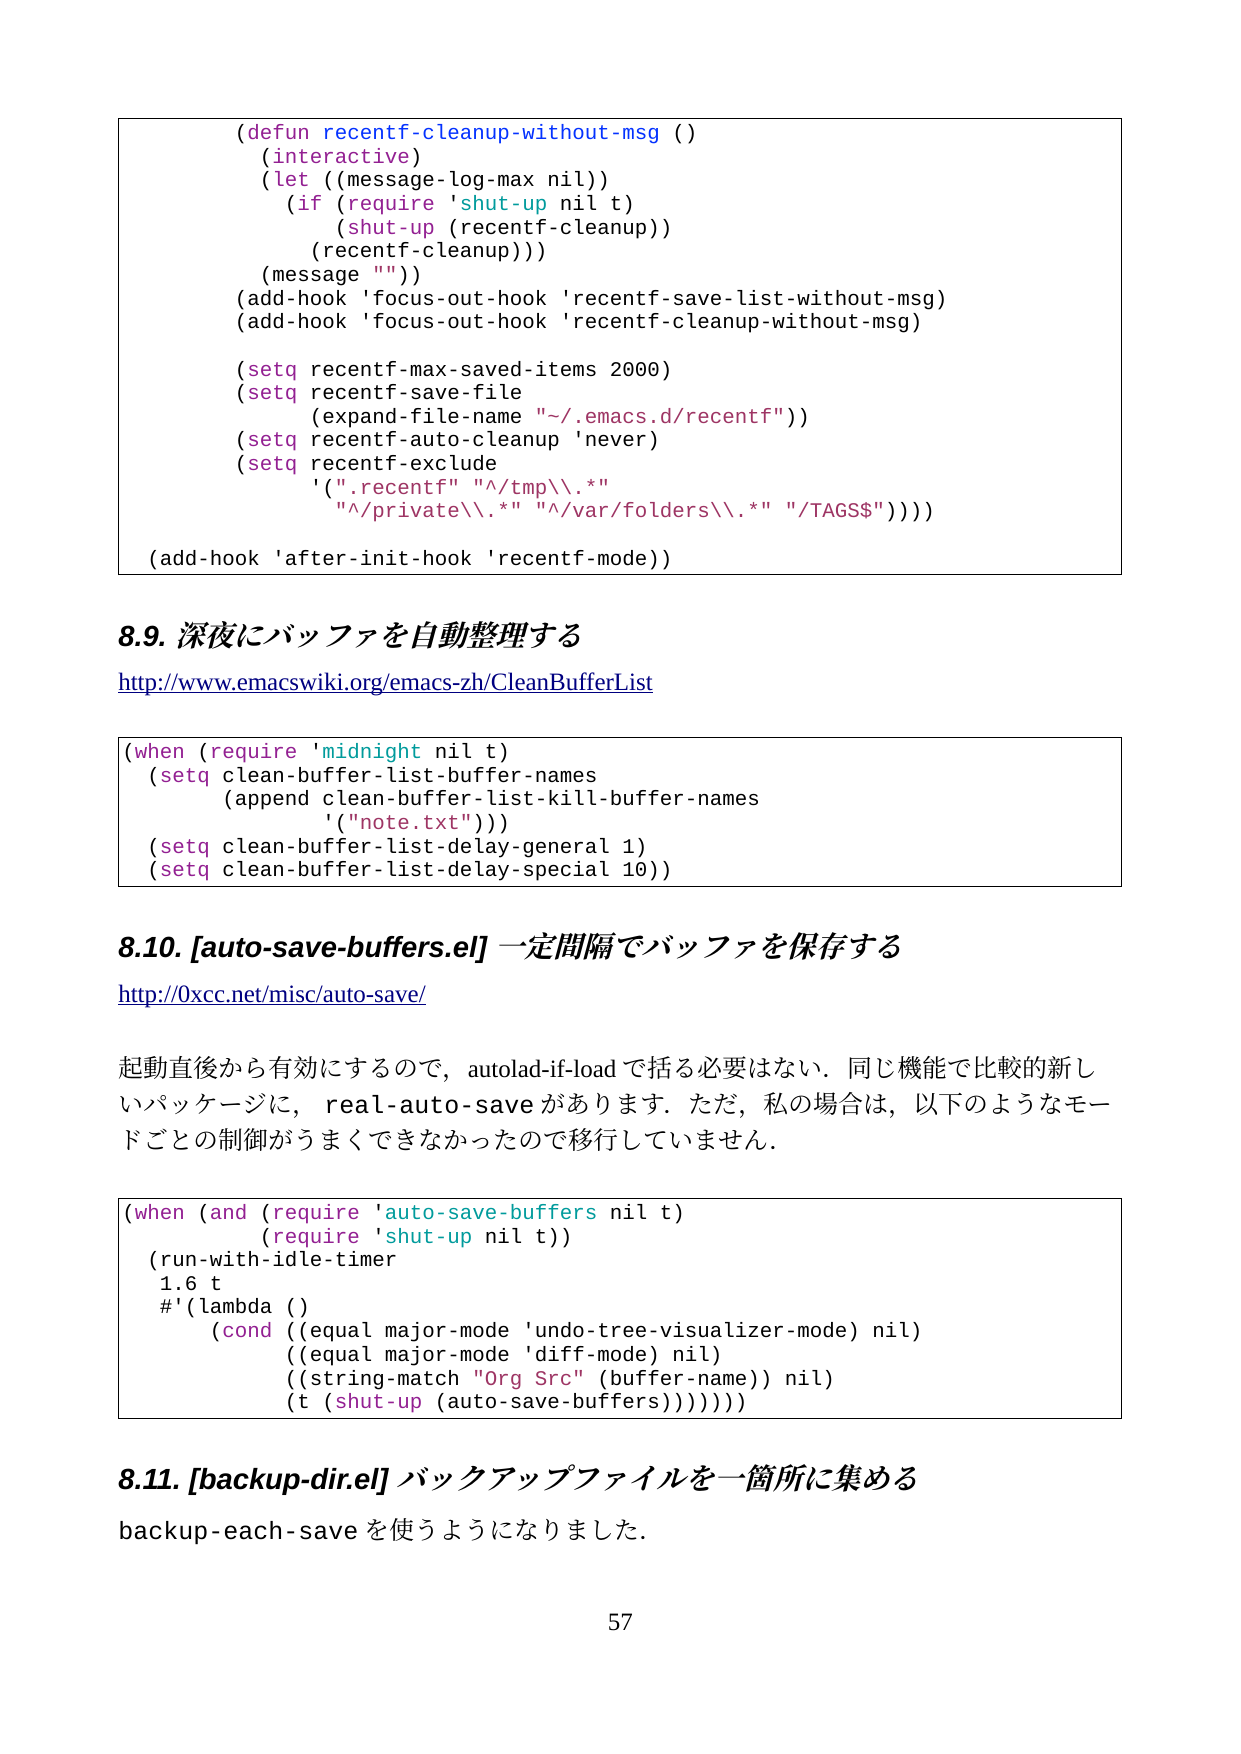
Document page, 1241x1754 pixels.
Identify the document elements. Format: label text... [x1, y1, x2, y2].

text '(".recentf" "^/tmp\\.*" [119, 473, 1121, 496]
text (when (and (require 'auto-save-buffers nil t) [119, 1199, 1121, 1222]
text (setq clean-buffer-list-delay-general 1) [119, 832, 1121, 855]
text (defun recentf-cleanup-without-msg () [119, 119, 1121, 142]
subtitle 深夜にバッファを自動整理する [118, 613, 1122, 654]
text (setq clean-buffer-list-delay-special 10)) [119, 855, 1121, 886]
text 起動直後から有効にするので，autolad-if-load で括る必要はない．同じ機能で比較的新しいパッケージに， real-auto-save があります．ただ，私の場合は，以下のようなモードごとの制御がうまくできなかったので移行していません． [118, 1049, 1122, 1186]
text (setq recentf-exclude [119, 449, 1121, 473]
text backup-each-save を使うようになりました． [118, 1511, 1122, 1576]
text (setq recentf-auto-cleanup 'never) [119, 426, 1121, 449]
text (add-hook 'after-init-hook 'recentf-mode)) [119, 544, 1121, 574]
text (if (require 'shut-up nil t) [119, 189, 1121, 213]
text '("note.txt"))) [119, 808, 1121, 832]
text (add-hook 'focus-out-hook 'recentf-save-list-without-msg) [119, 284, 1121, 307]
text "^/private\\.*" "^/var/folders\\.*" "/TAGS$")))) [119, 496, 1121, 520]
text (add-hook 'focus-out-hook 'recentf-cleanup-without-msg) [119, 307, 1121, 331]
text ((equal major-mode 'diff-mode) nil) [119, 1340, 1121, 1363]
text (expand-file-name "~/.emacs.d/recentf")) [119, 402, 1121, 426]
subtitle [auto-save-buffers.el] 一定間隔でバッファを保存する [118, 924, 1122, 966]
text ((string-match "Org Src" (buffer-name)) nil) [119, 1363, 1121, 1387]
text (run-with-idle-timer [119, 1245, 1121, 1269]
text (message "")) [119, 260, 1121, 284]
text (recentf-cleanup))) [119, 236, 1121, 260]
text http://0xcc.net/misc/auto-save/ [118, 979, 1122, 1036]
text (cond ((equal major-mode 'undo-tree-visualizer-mode) nil) [119, 1316, 1121, 1340]
text (shut-up (recentf-cleanup)) [119, 213, 1121, 236]
text (require 'shut-up nil t)) [119, 1222, 1121, 1245]
text (setq recentf-save-file [119, 378, 1121, 402]
text (let ((message-log-max nil)) [119, 165, 1121, 189]
text (setq recentf-max-saved-items 2000) [119, 354, 1121, 378]
text 1.6 t [119, 1269, 1121, 1293]
text (interactive) [119, 142, 1121, 165]
text http://www.emacswiki.org/emacs-zh/CleanBufferList [118, 667, 1122, 724]
text (setq clean-buffer-list-buffer-names [119, 761, 1121, 784]
text (t (shut-up (auto-save-buffers))))))) [119, 1387, 1121, 1418]
text (when (require 'midnight nil t) [119, 738, 1121, 761]
subtitle [backup-dir.el] バックアップファイルを一箇所に集める [118, 1456, 1122, 1498]
text (append clean-buffer-list-kill-buffer-names [119, 784, 1121, 808]
text #'(lambda () [119, 1293, 1121, 1316]
